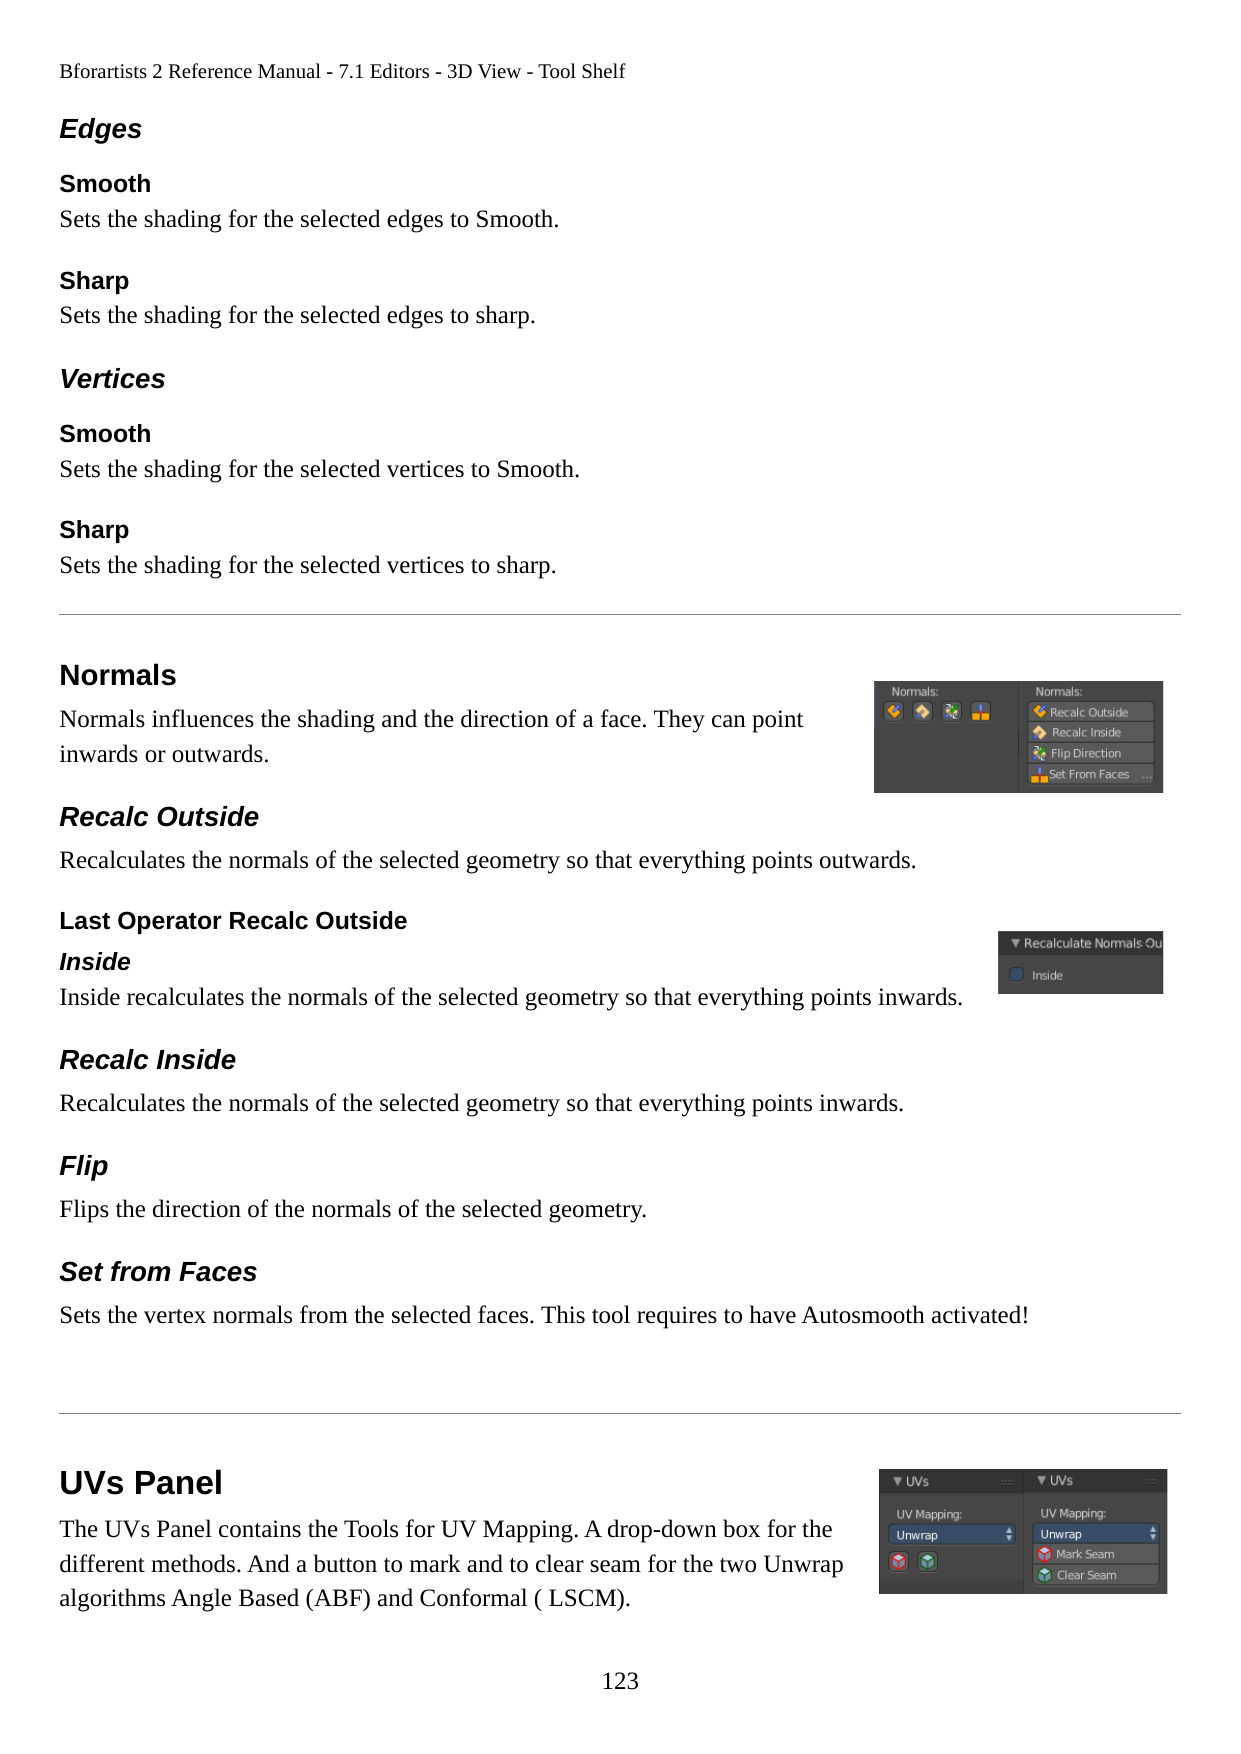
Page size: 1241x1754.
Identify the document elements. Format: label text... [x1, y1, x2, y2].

subtitle Smooth [59, 419, 1181, 448]
subtitle Edges [59, 113, 1181, 144]
subtitle Last Operator Recalc Outside [59, 906, 1181, 935]
text Sets the vertex normals from the selected faces. This tool requires to have Autosmooth activated! [59, 1300, 1181, 1329]
text Sets the shading for the selected edges to sharp. [59, 301, 1181, 329]
text Sets the shading for the selected vertices to sharp. [59, 550, 1181, 579]
subtitle Set from Faces [59, 1256, 1181, 1287]
picture [879, 1469, 1168, 1594]
text Sets the shading for the selected edges to Smooth. [59, 204, 1181, 233]
subtitle Sharp [59, 266, 1181, 294]
text Recalculates the normals of the selected geometry so that everything points inwards. [59, 1088, 1181, 1117]
text Sets the shading for the selected vertices to Smooth. [59, 454, 1181, 483]
subtitle Sharp [59, 515, 1181, 544]
subtitle Recalc Inside [59, 1044, 1181, 1076]
text Flips the direction of the normals of the selected geometry. [59, 1194, 1181, 1223]
subtitle Recalc Outside [59, 800, 1181, 832]
text Recalculates the normals of the selected geometry so that everything points outwards. [59, 845, 1181, 873]
picture [874, 681, 1164, 793]
subtitle UVs Panel [59, 1463, 1181, 1502]
subtitle Smooth [59, 169, 1181, 198]
subtitle Inside [59, 947, 998, 976]
text Inside recalculates the normals of the selected geometry so that everything points inwards. [59, 982, 1181, 1011]
subtitle [1164, 947, 1181, 976]
text Normals influences the shading and the direction of a face. They can point inwards or outwards. [59, 704, 874, 767]
subtitle Normals [59, 658, 1181, 692]
picture [998, 931, 1164, 994]
subtitle Flip [59, 1149, 1181, 1181]
subtitle Vertices [59, 362, 1181, 394]
text The UVs Panel contains the Tools for UV Mapping. A drop-down box for the different methods. And a button to mark and to clear seam for the two Unwrap algorithms Angle Based (ABF) and Conformal ( LSCM). [59, 1514, 1181, 1612]
